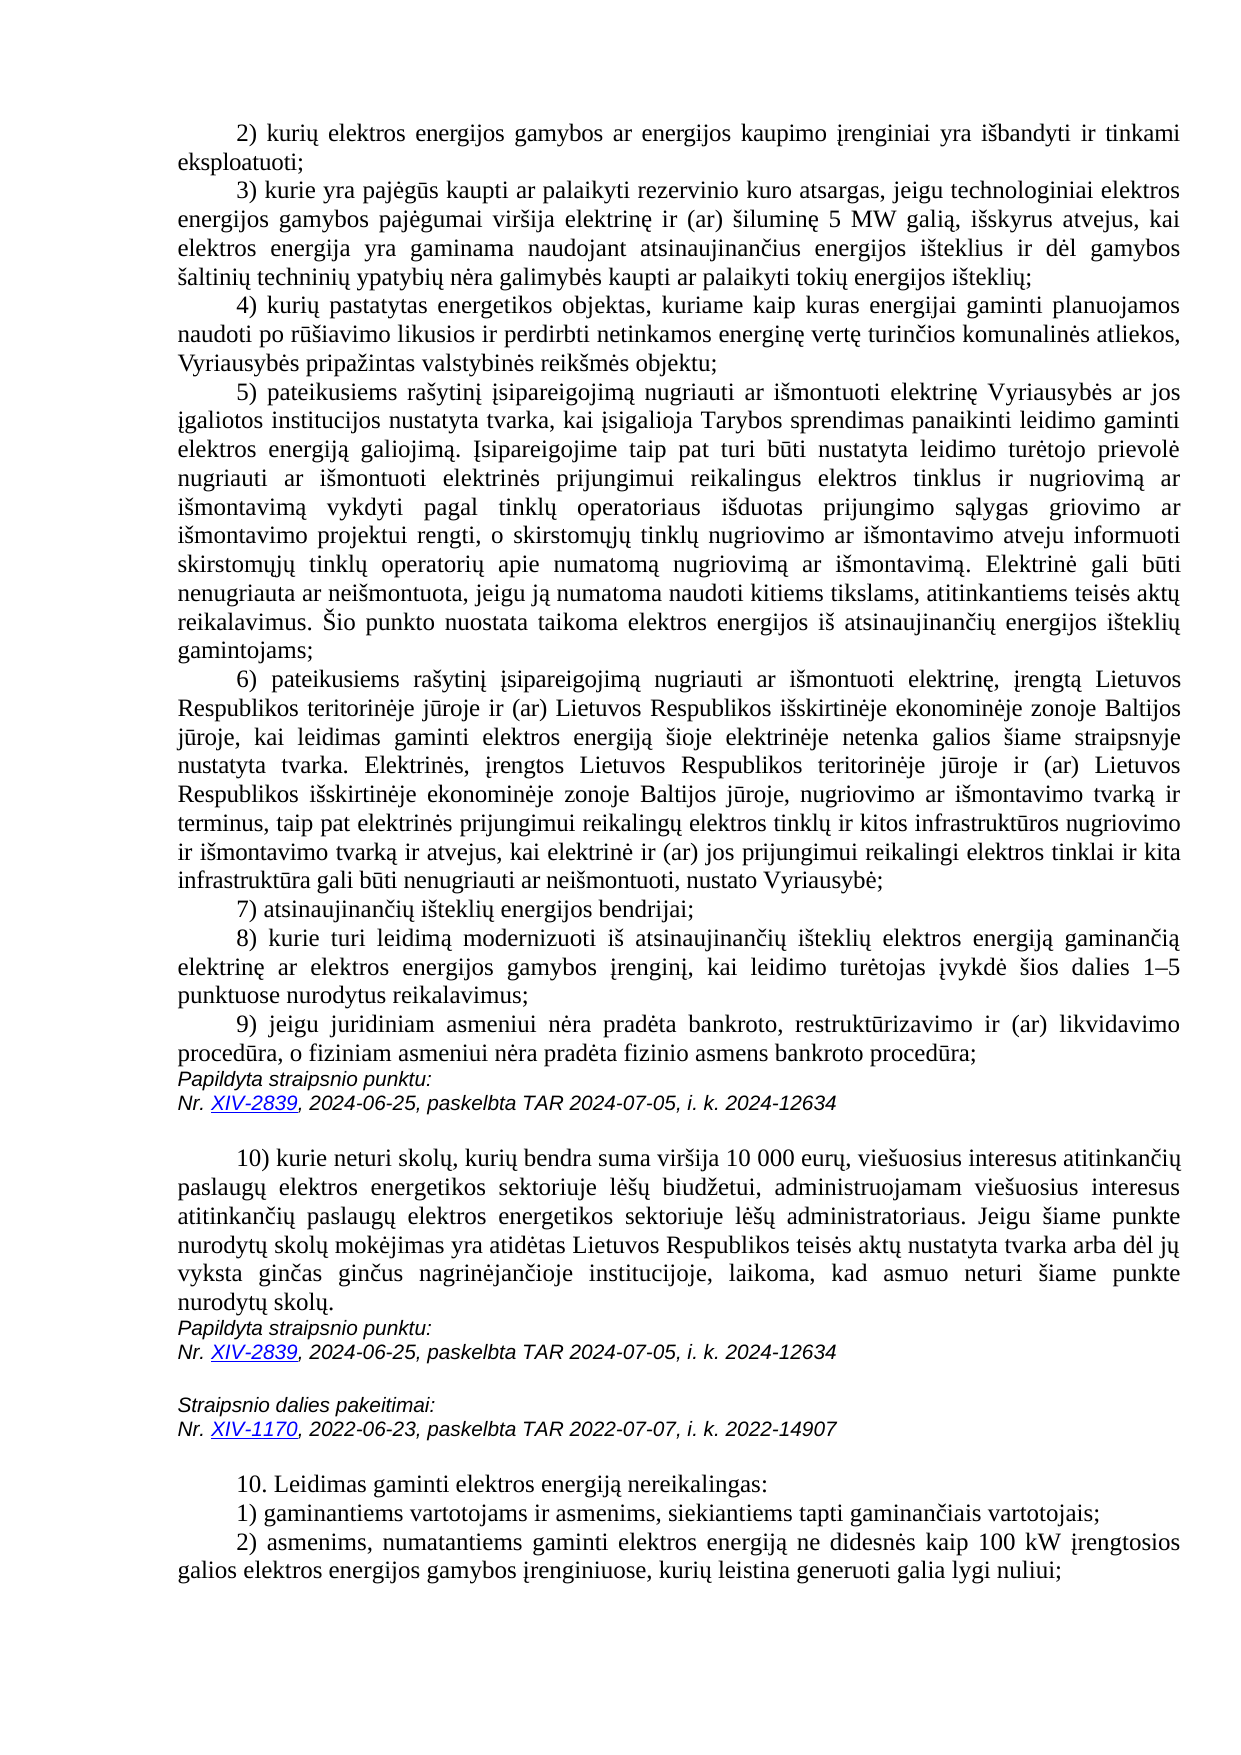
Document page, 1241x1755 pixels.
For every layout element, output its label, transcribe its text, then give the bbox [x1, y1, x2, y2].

text 5) pateikusiems rašytinį įsipareigojimą nugriauti ar išmontuoti elektrinę Vyriausybės ar jos įgaliotos institucijos nustatyta tvarka, kai įsigalioja Tarybos sprendimas panaikinti leidimo gaminti elektros energiją galiojimą. Įsipareigojime taip pat turi būti nustatyta leidimo turėtojo prievolė nugriauti ar išmontuoti elektrinės prijungimui reikalingus elektros tinklus ir nugriovimą ar išmontavimą vykdyti pagal tinklų operatoriaus išduotas prijungimo sąlygas griovimo ar išmontavimo projektui rengti, o skirstomųjų tinklų nugriovimo ar išmontavimo atveju informuoti skirstomųjų tinklų operatorių apie numatomą nugriovimą ar išmontavimą. Elektrinė gali būti nenugriauta ar neišmontuota, jeigu ją numatoma naudoti kitiems tikslams, atitinkantiems teisės aktų reikalavimus. Šio punkto nuostata taikoma elektros energijos iš atsinaujinančių energijos išteklių gamintojams; [177, 377, 1181, 664]
text Papildyta straipsnio punktu: [177, 1067, 1181, 1091]
text 10) kurie neturi skolų, kurių bendra suma viršija 10 000 eurų, viešuosius interesus atitinkančių paslaugų elektros energetikos sektoriuje lėšų biudžetui, administruojamam viešuosius interesus atitinkančių paslaugų elektros energetikos sektoriuje lėšų administratoriaus. Jeigu šiame punkte nurodytų skolų mokėjimas yra atidėtas Lietuvos Respublikos teisės aktų nustatyta tvarka arba dėl jų vyksta ginčas ginčus nagrinėjančioje institucijoje, laikoma, kad asmuo neturi šiame punkte nurodytų skolų. [177, 1143, 1181, 1316]
text Nr. XIV-2839, 2024-06-25, paskelbta TAR 2024-07-05, i. k. 2024-12634 [177, 1340, 1181, 1364]
text 9) jeigu juridiniam asmeniui nėra pradėta bankroto, restruktūrizavimo ir (ar) likvidavimo procedūra, o fiziniam asmeniui nėra pradėta fizinio asmens bankroto procedūra; [177, 1009, 1181, 1067]
text Papildyta straipsnio punktu: [177, 1316, 1181, 1340]
text 1) gaminantiems vartotojams ir asmenims, siekiantiems tapti gaminančiais vartotojais; [177, 1498, 1181, 1527]
text 3) kurie yra pajėgūs kaupti ar palaikyti rezervinio kuro atsargas, jeigu technologiniai elektros energijos gamybos pajėgumai viršija elektrinę ir (ar) šiluminę 5 MW galią, išskyrus atvejus, kai elektros energija yra gaminama naudojant atsinaujinančius energijos išteklius ir dėl gamybos šaltinių techninių ypatybių nėra galimybės kaupti ar palaikyti tokių energijos išteklių; [177, 176, 1181, 291]
text Nr. XIV-2839, 2024-06-25, paskelbta TAR 2024-07-05, i. k. 2024-12634 [177, 1091, 1181, 1115]
text Straipsnio dalies pakeitimai: [177, 1393, 1181, 1417]
text 7) atsinaujinančių išteklių energijos bendrijai; [177, 894, 1181, 923]
text 2) asmenims, numatantiems gaminti elektros energiją ne didesnės kaip 100 kW įrengtosios galios elektros energijos gamybos įrenginiuose, kurių leistina generuoti galia lygi nuliui; [177, 1527, 1181, 1584]
text 2) kurių elektros energijos gamybos ar energijos kaupimo įrenginiai yra išbandyti ir tinkami eksploatuoti; [177, 118, 1181, 176]
text 4) kurių pastatytas energetikos objektas, kuriame kaip kuras energijai gaminti planuojamos naudoti po rūšiavimo likusios ir perdirbti netinkamos energinę vertę turinčios komunalinės atliekos, Vyriausybės pripažintas valstybinės reikšmės objektu; [177, 291, 1181, 377]
text 6) pateikusiems rašytinį įsipareigojimą nugriauti ar išmontuoti elektrinę, įrengtą Lietuvos Respublikos teritorinėje jūroje ir (ar) Lietuvos Respublikos išskirtinėje ekonominėje zonoje Baltijos jūroje, kai leidimas gaminti elektros energiją šioje elektrinėje netenka galios šiame straipsnyje nustatyta tvarka. Elektrinės, įrengtos Lietuvos Respublikos teritorinėje jūroje ir (ar) Lietuvos Respublikos išskirtinėje ekonominėje zonoje Baltijos jūroje, nugriovimo ar išmontavimo tvarką ir terminus, taip pat elektrinės prijungimui reikalingų elektros tinklų ir kitos infrastruktūros nugriovimo ir išmontavimo tvarką ir atvejus, kai elektrinė ir (ar) jos prijungimui reikalingi elektros tinklai ir kita infrastruktūra gali būti nenugriauti ar neišmontuoti, nustato Vyriausybė; [177, 664, 1181, 894]
text 8) kurie turi leidimą modernizuoti iš atsinaujinančių išteklių elektros energiją gaminančią elektrinę ar elektros energijos gamybos įrenginį, kai leidimo turėtojas įvykdė šios dalies 1–5 punktuose nurodytus reikalavimus; [177, 923, 1181, 1009]
text 10. Leidimas gaminti elektros energiją nereikalingas: [177, 1469, 1181, 1498]
text Nr. XIV-1170, 2022-06-23, paskelbta TAR 2022-07-07, i. k. 2022-14907 [177, 1417, 1181, 1441]
